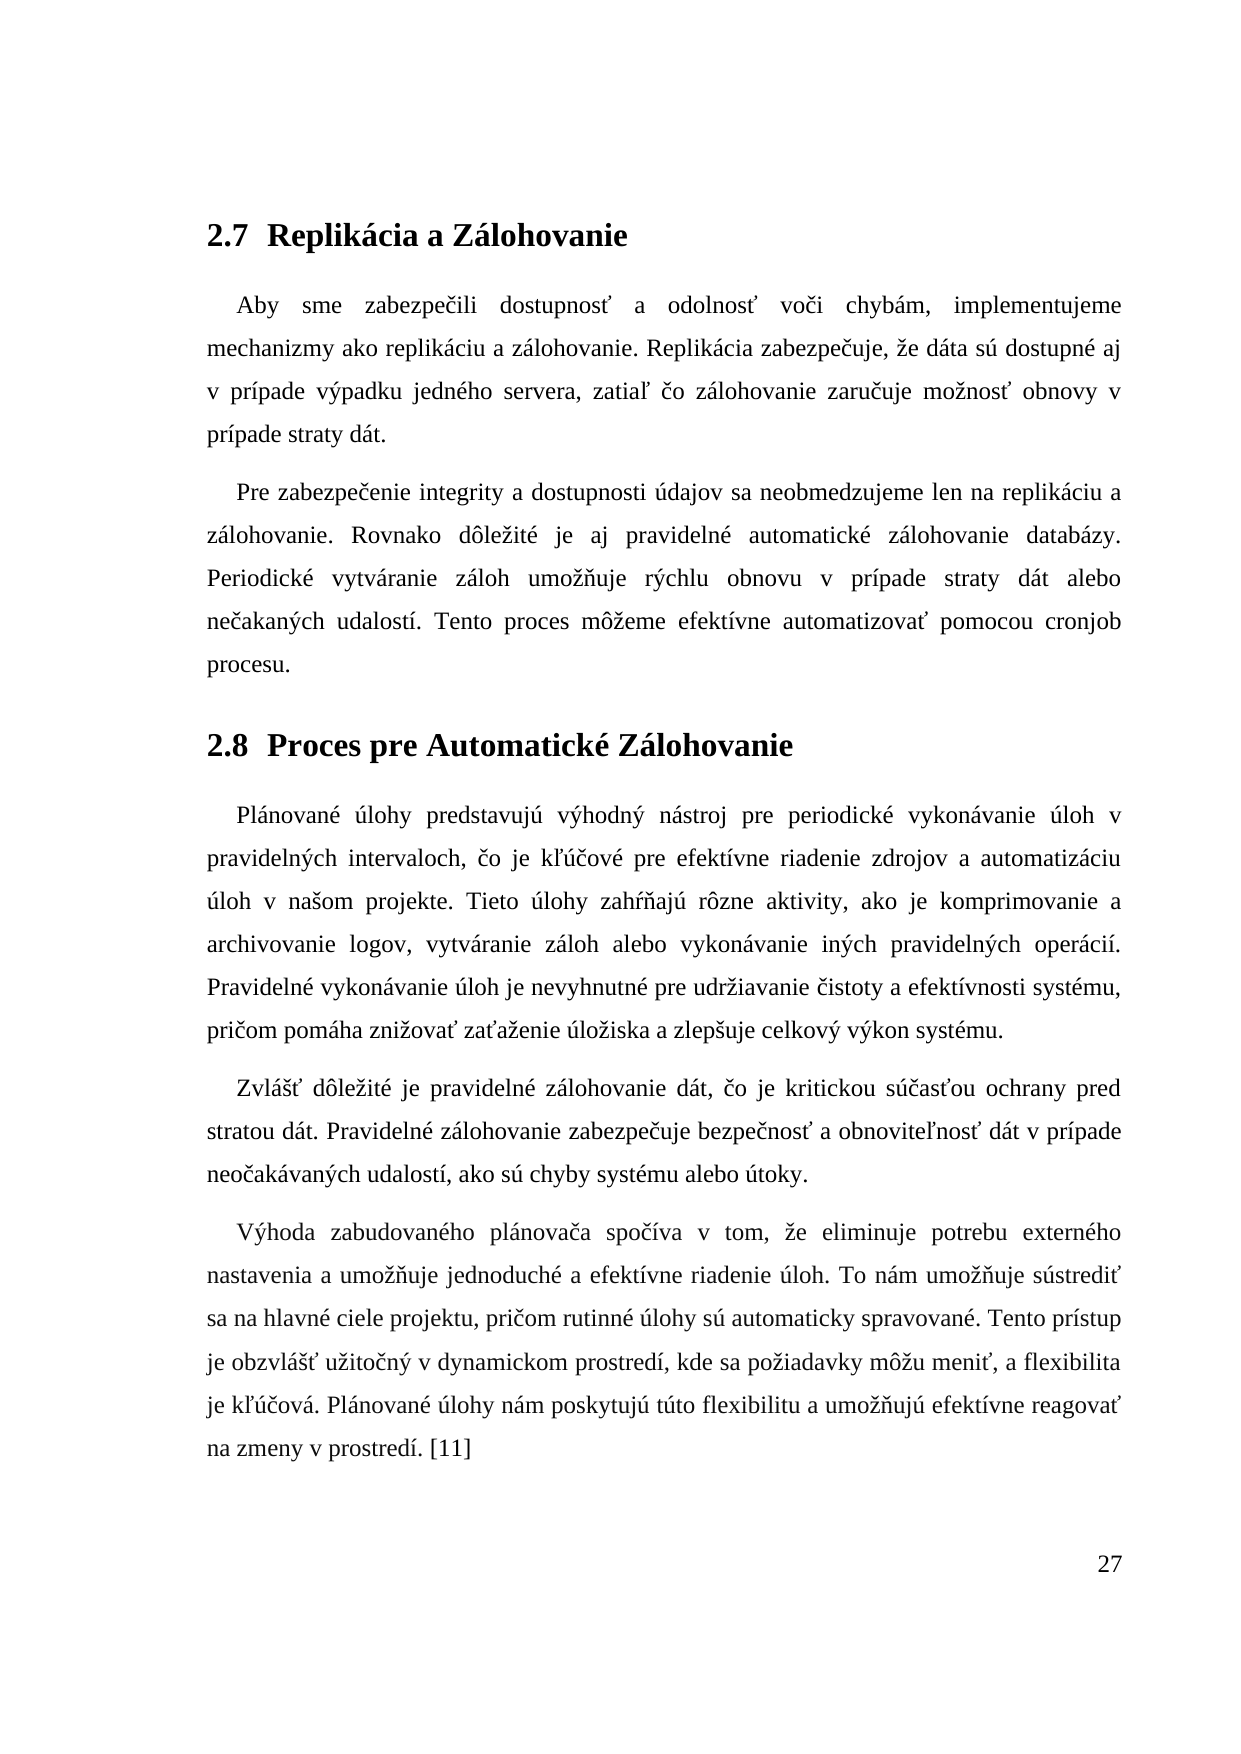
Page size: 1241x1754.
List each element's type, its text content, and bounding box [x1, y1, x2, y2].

text Aby sme zabezpečili dostupnosť a odolnosť voči chybám, implementujeme mechanizmy ako replikáciu a zálohovanie. Replikácia zabezpečuje, že dáta sú dostupné aj v prípade výpadku jedného servera, zatiaľ čo zálohovanie zaručuje možnosť obnovy v prípade straty dát. [207, 290, 1122, 448]
text Zvlášť dôležité je pravidelné zálohovanie dát, čo je kritickou súčasťou ochrany pred stratou dát. Pravidelné zálohovanie zabezpečuje bezpečnosť a obnoviteľnosť dát v prípade neočakávaných udalostí, ako sú chyby systému alebo útoky. [207, 1073, 1122, 1188]
subtitle Proces pre Automatické Zálohovanie [207, 726, 1122, 764]
subtitle Replikácia a Zálohovanie [207, 216, 1122, 254]
text Pre zabezpečenie integrity a dostupnosti údajov sa neobmedzujeme len na replikáciu a zálohovanie. Rovnako dôležité je aj pravidelné automatické zálohovanie databázy. Periodické vytváranie záloh umožňuje rýchlu obnovu v prípade straty dát alebo nečakaných udalostí. Tento proces môžeme efektívne automatizovať pomocou cronjob procesu. [207, 477, 1122, 678]
text Plánované úlohy predstavujú výhodný nástroj pre periodické vykonávanie úloh v pravidelných intervaloch, čo je kľúčové pre efektívne riadenie zdrojov a automatizáciu úloh v našom projekte. Tieto úlohy zahŕňajú rôzne aktivity, ako je komprimovanie a archivovanie logov, vytváranie záloh alebo vykonávanie iných pravidelných operácií. Pravidelné vykonávanie úloh je nevyhnutné pre udržiavanie čistoty a efektívnosti systému, pričom pomáha znižovať zaťaženie úložiska a zlepšuje celkový výkon systému. [207, 800, 1122, 1044]
text Výhoda zabudovaného plánovača spočíva v tom, že eliminuje potrebu externého nastavenia a umožňuje jednoduché a efektívne riadenie úloh. To nám umožňuje sústrediť sa na hlavné ciele projektu, pričom rutinné úlohy sú automaticky spravované. Tento prístup je obzvlášť užitočný v dynamickom prostredí, kde sa požiadavky môžu meniť, a flexibilita je kľúčová. Plánované úlohy nám poskytujú túto flexibilitu a umožňujú efektívne reagovať na zmeny v prostredí. [11] [207, 1217, 1122, 1462]
